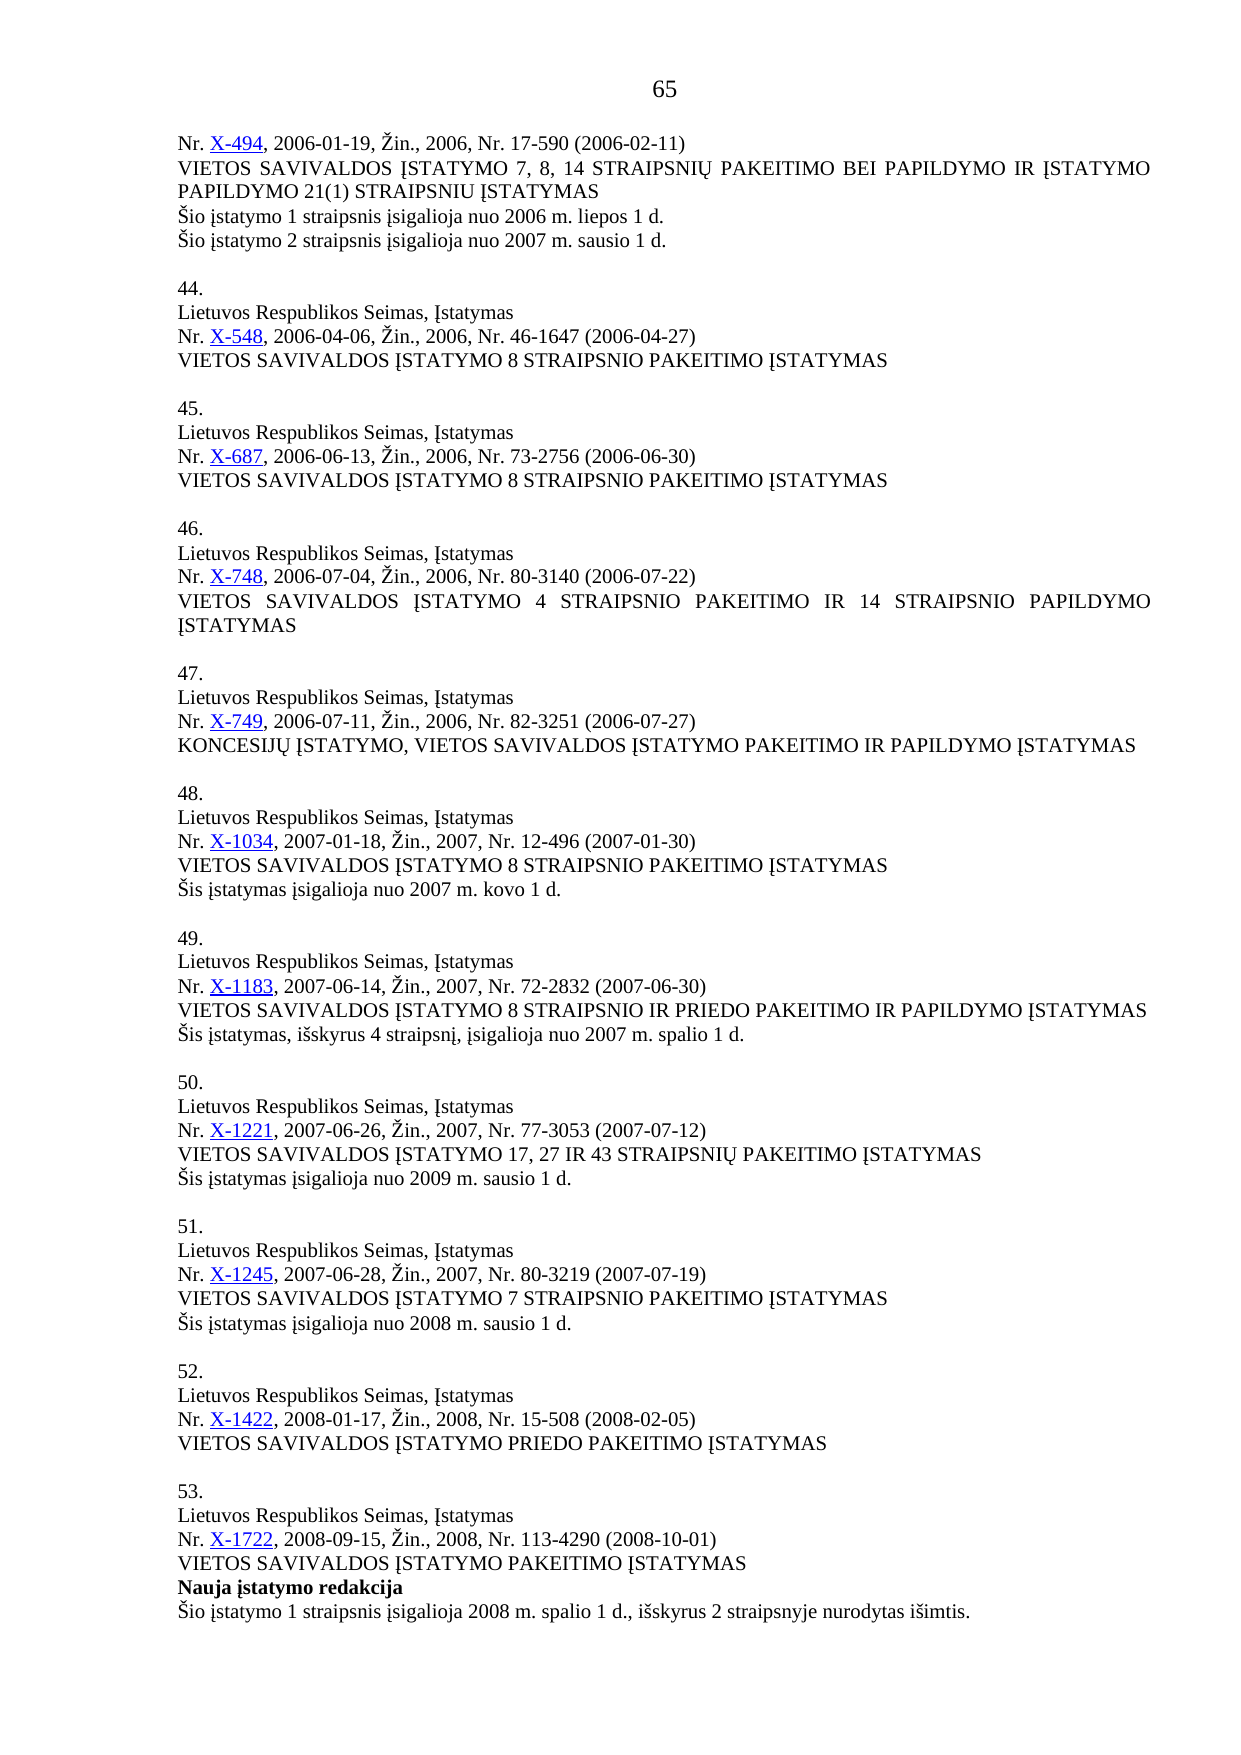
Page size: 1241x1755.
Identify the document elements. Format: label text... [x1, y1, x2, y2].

text VIETOS SAVIVALDOS ĮSTATYMO 7, 8, 14 STRAIPSNIŲ PAKEITIMO BEI PAPILDYMO IR ĮSTATYMO PAPILDYMO 21(1) STRAIPSNIU ĮSTATYMAS [177, 155, 1152, 203]
text Šis įstatymas įsigalioja nuo 2007 m. kovo 1 d. [177, 877, 1152, 901]
text Šio įstatymo 2 straipsnis įsigalioja nuo 2007 m. sausio 1 d. [177, 228, 1152, 252]
text Nr. X-1183, 2007-06-14, Žin., 2007, Nr. 72-2832 (2007-06-30) [177, 973, 1152, 998]
text Nr. X-687, 2006-06-13, Žin., 2006, Nr. 73-2756 (2006-06-30) [177, 444, 1152, 468]
text Lietuvos Respublikos Seimas, Įstatymas [177, 540, 1152, 564]
text 52. [177, 1358, 1152, 1383]
text VIETOS SAVIVALDOS ĮSTATYMO 8 STRAIPSNIO PAKEITIMO ĮSTATYMAS [177, 853, 1152, 877]
text Lietuvos Respublikos Seimas, Įstatymas [177, 300, 1152, 324]
text 45. [177, 396, 1152, 420]
text Šis įstatymas, išskyrus 4 straipsnį, įsigalioja nuo 2007 m. spalio 1 d. [177, 1022, 1152, 1046]
text VIETOS SAVIVALDOS ĮSTATYMO PAKEITIMO ĮSTATYMAS [177, 1551, 1152, 1575]
text 50. [177, 1070, 1152, 1094]
text VIETOS SAVIVALDOS ĮSTATYMO 8 STRAIPSNIO PAKEITIMO ĮSTATYMAS [177, 348, 1152, 372]
text VIETOS SAVIVALDOS ĮSTATYMO 8 STRAIPSNIO IR PRIEDO PAKEITIMO IR PAPILDYMO ĮSTATYMAS [177, 998, 1152, 1022]
text VIETOS SAVIVALDOS ĮSTATYMO PRIEDO PAKEITIMO ĮSTATYMAS [177, 1431, 1152, 1455]
text Nr. X-1422, 2008-01-17, Žin., 2008, Nr. 15-508 (2008-02-05) [177, 1407, 1152, 1431]
text 49. [177, 925, 1152, 949]
text Lietuvos Respublikos Seimas, Įstatymas [177, 420, 1152, 444]
text Lietuvos Respublikos Seimas, Įstatymas [177, 1094, 1152, 1118]
text Nr. X-1221, 2007-06-26, Žin., 2007, Nr. 77-3053 (2007-07-12) [177, 1118, 1152, 1142]
text Lietuvos Respublikos Seimas, Įstatymas [177, 949, 1152, 973]
text 53. [177, 1479, 1152, 1503]
text Nr. X-548, 2006-04-06, Žin., 2006, Nr. 46-1647 (2006-04-27) [177, 324, 1152, 348]
text Nauja įstatymo redakcija [177, 1575, 1152, 1599]
text Šio įstatymo 1 straipsnis įsigalioja 2008 m. spalio 1 d., išskyrus 2 straipsnyje nurodytas išimtis. [177, 1599, 1152, 1623]
text Šis įstatymas įsigalioja nuo 2009 m. sausio 1 d. [177, 1166, 1152, 1190]
text VIETOS SAVIVALDOS ĮSTATYMO 17, 27 IR 43 STRAIPSNIŲ PAKEITIMO ĮSTATYMAS [177, 1142, 1152, 1166]
text 47. [177, 661, 1152, 685]
text Lietuvos Respublikos Seimas, Įstatymas [177, 805, 1152, 829]
text 48. [177, 781, 1152, 805]
text 51. [177, 1214, 1152, 1238]
text VIETOS SAVIVALDOS ĮSTATYMO 4 STRAIPSNIO PAKEITIMO IR 14 STRAIPSNIO PAPILDYMO ĮSTATYMAS [177, 588, 1152, 637]
text Nr. X-749, 2006-07-11, Žin., 2006, Nr. 82-3251 (2006-07-27) [177, 709, 1152, 733]
text Lietuvos Respublikos Seimas, Įstatymas [177, 1238, 1152, 1262]
text Nr. X-1245, 2007-06-28, Žin., 2007, Nr. 80-3219 (2007-07-19) [177, 1262, 1152, 1286]
text VIETOS SAVIVALDOS ĮSTATYMO 7 STRAIPSNIO PAKEITIMO ĮSTATYMAS [177, 1286, 1152, 1310]
text Lietuvos Respublikos Seimas, Įstatymas [177, 685, 1152, 709]
text Lietuvos Respublikos Seimas, Įstatymas [177, 1503, 1152, 1527]
text Nr. X-748, 2006-07-04, Žin., 2006, Nr. 80-3140 (2006-07-22) [177, 564, 1152, 588]
text Nr. X-494, 2006-01-19, Žin., 2006, Nr. 17-590 (2006-02-11) [177, 131, 1152, 155]
text KONCESIJŲ ĮSTATYMO, VIETOS SAVIVALDOS ĮSTATYMO PAKEITIMO IR PAPILDYMO ĮSTATYMAS [177, 733, 1152, 757]
text 46. [177, 516, 1152, 540]
text Šio įstatymo 1 straipsnis įsigalioja nuo 2006 m. liepos 1 d. [177, 203, 1152, 228]
text 44. [177, 276, 1152, 300]
text Nr. X-1722, 2008-09-15, Žin., 2008, Nr. 113-4290 (2008-10-01) [177, 1527, 1152, 1551]
text VIETOS SAVIVALDOS ĮSTATYMO 8 STRAIPSNIO PAKEITIMO ĮSTATYMAS [177, 468, 1152, 492]
text Šis įstatymas įsigalioja nuo 2008 m. sausio 1 d. [177, 1310, 1152, 1334]
text Nr. X-1034, 2007-01-18, Žin., 2007, Nr. 12-496 (2007-01-30) [177, 829, 1152, 853]
text Lietuvos Respublikos Seimas, Įstatymas [177, 1383, 1152, 1407]
